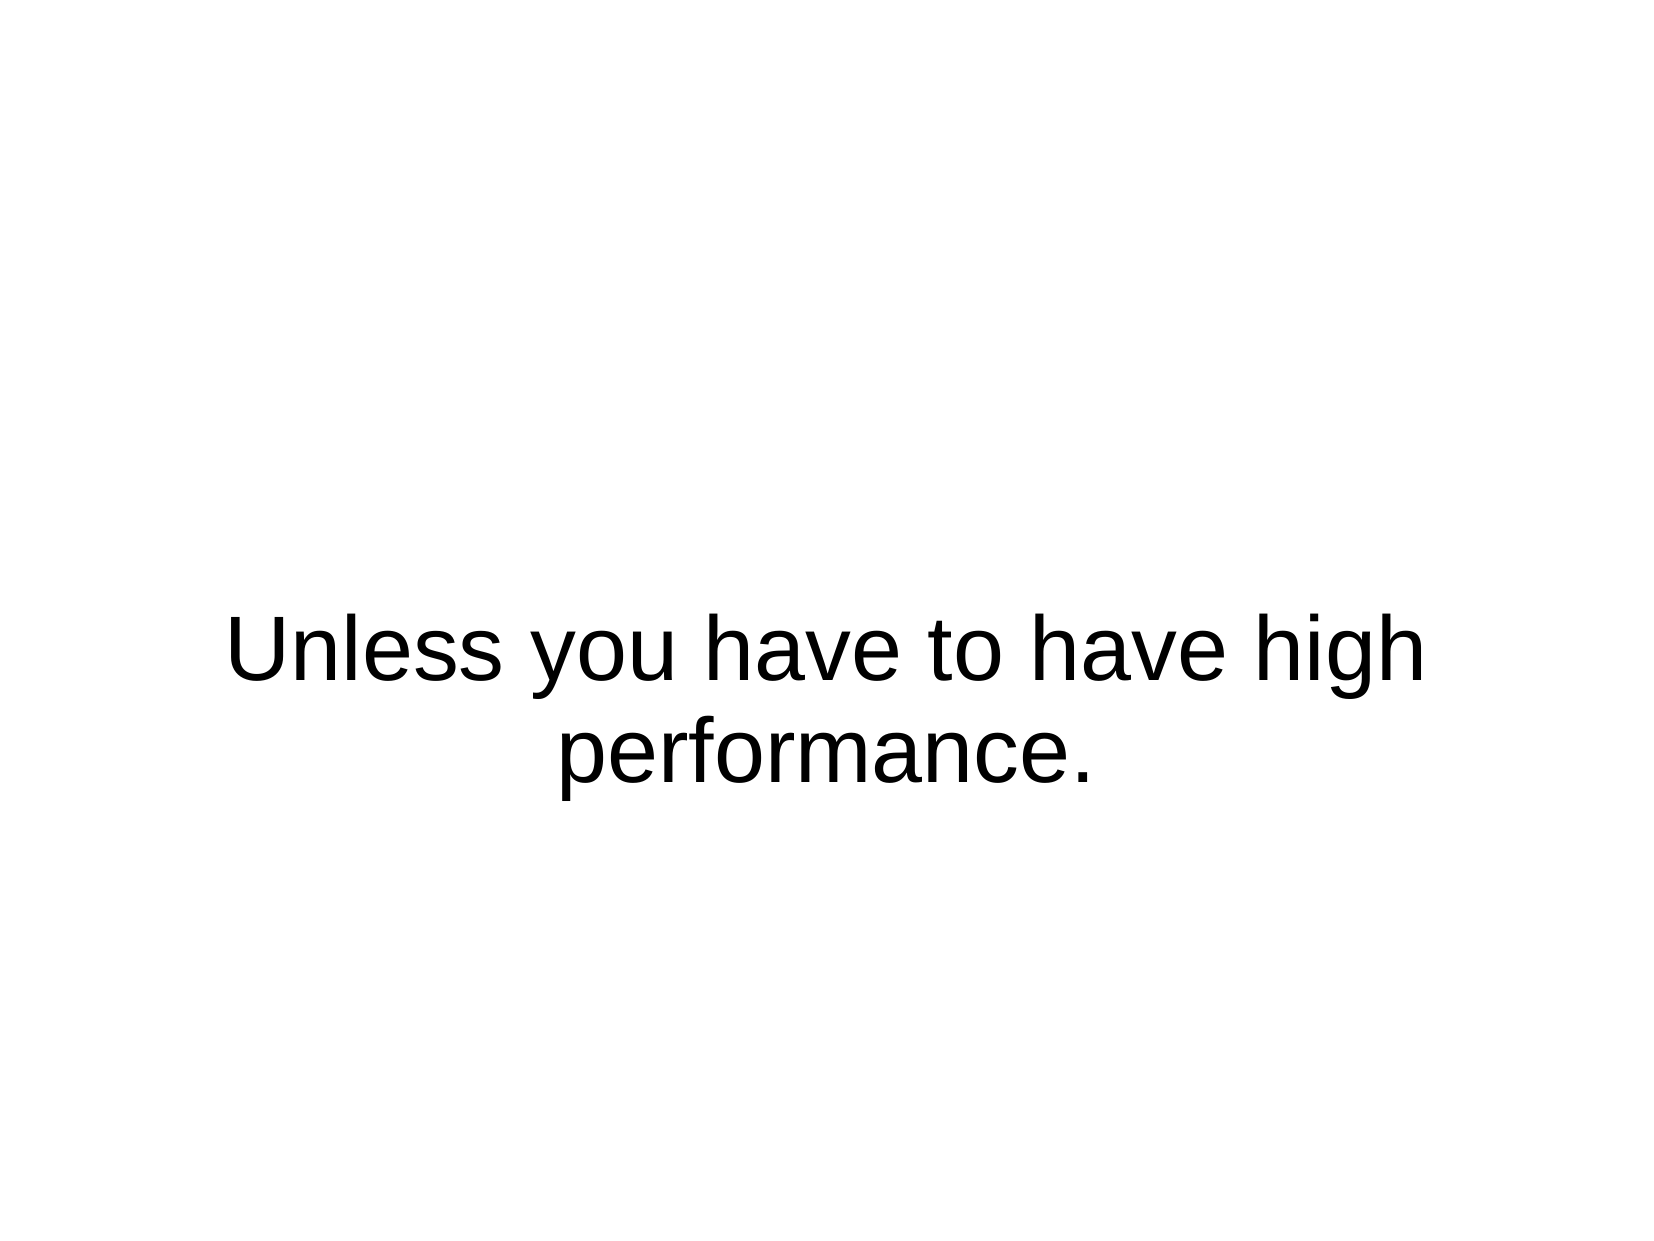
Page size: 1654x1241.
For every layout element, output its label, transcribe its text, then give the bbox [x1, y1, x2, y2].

subtitle Unless you have to have high performance. [82, 297, 1571, 1102]
